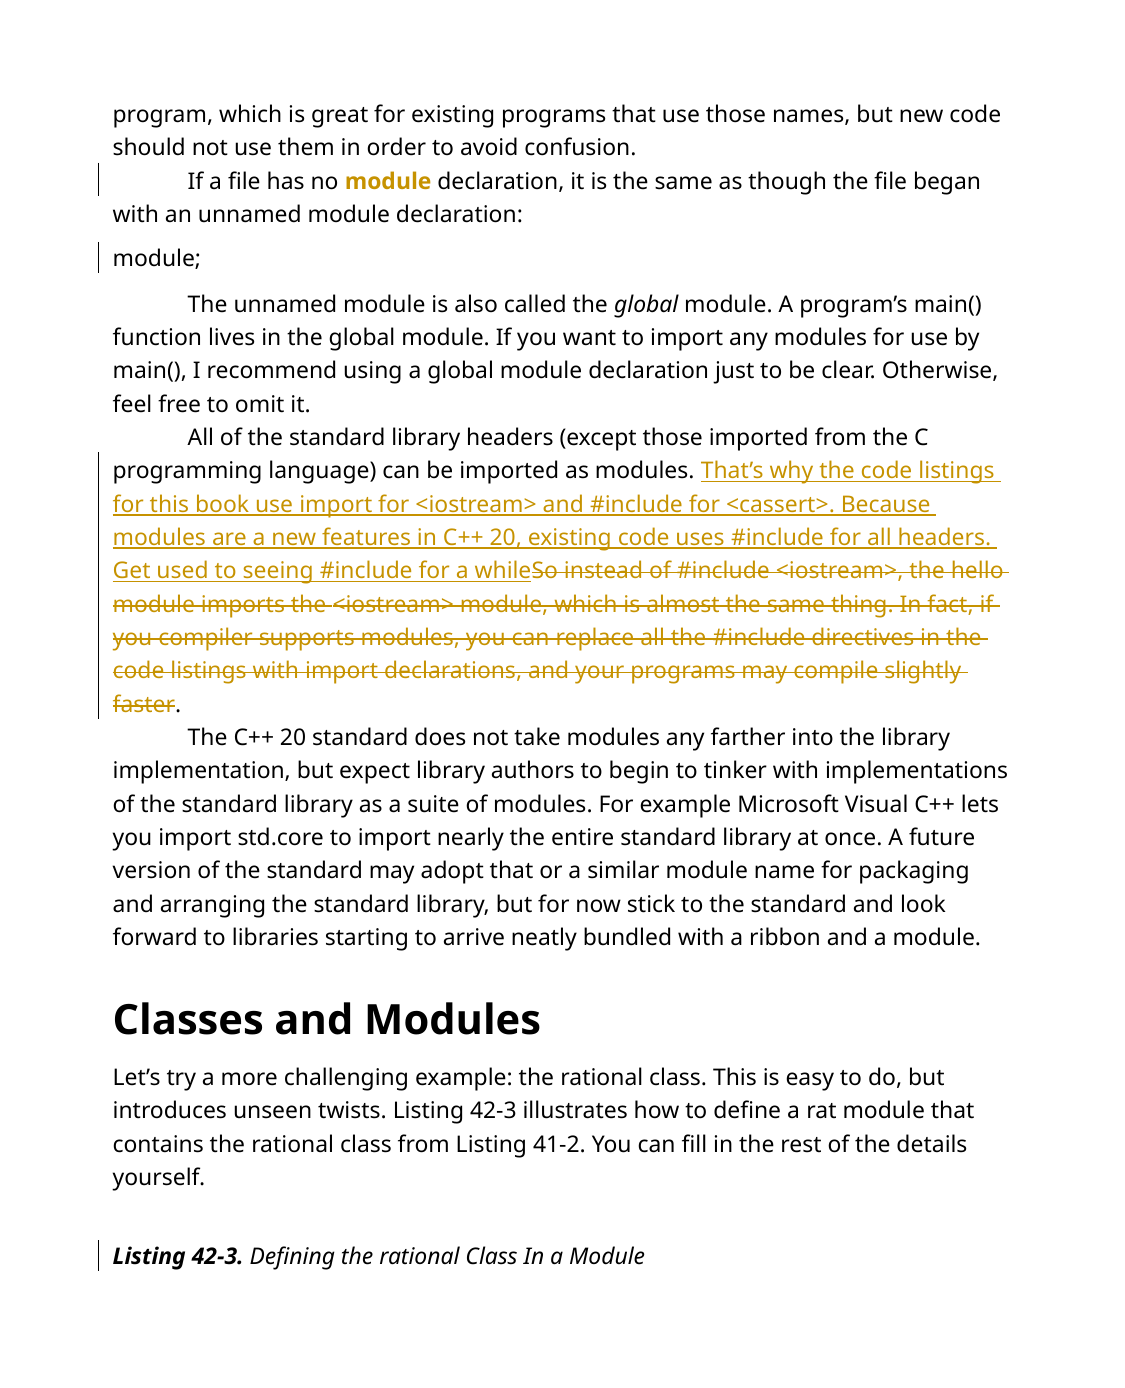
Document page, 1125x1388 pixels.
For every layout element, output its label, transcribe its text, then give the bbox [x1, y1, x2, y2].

text program, which is great for existing programs that use those names, but new code should not use them in order to avoid confusion. [112, 96, 1012, 163]
text The C++ 20 standard does not take modules any farther into the library implementation, but expect library authors to begin to tinker with implementations of the standard library as a suite of modules. For example Microsoft Visual C++ lets you import std.core to import nearly the entire standard library at once. A future version of the standard may adopt that or a similar module name for packaging and arranging the standard library, but for now stick to the standard and look forward to libraries starting to arrive neatly bundled with a ribbon and a module. [112, 719, 1012, 952]
text Listing 42-3. Defining the rational Class In a Module [112, 1240, 1012, 1271]
text All of the standard library headers (except those imported from the C programming language) can be imported as modules. That’s why the code listings for this book use import for <iostream> and #include for <cassert>. Because modules are a new features in C++ 20, existing code uses #include for all headers. Get used to seeing #include for a while. [112, 419, 1012, 719]
text Let’s try a more challenging example: the rational class. This is easy to do, but introduces unseen twists. Listing 42-3 illustrates how to define a rat module that contains the rational class from Listing 41-2. You can fill in the rest of the details yourself. [112, 1059, 1012, 1192]
text module; [112, 242, 1012, 273]
text If a file has no module declaration, it is the same as though the file began with an unnamed module declaration: [112, 163, 1012, 229]
subtitle Classes and Modules [112, 990, 1012, 1046]
text The unnamed module is also called the global module. A program’s main() function lives in the global module. If you want to import any modules for use by main(), I recommend using a global module declaration just to be clear. Otherwise, feel free to omit it. [112, 286, 1012, 419]
